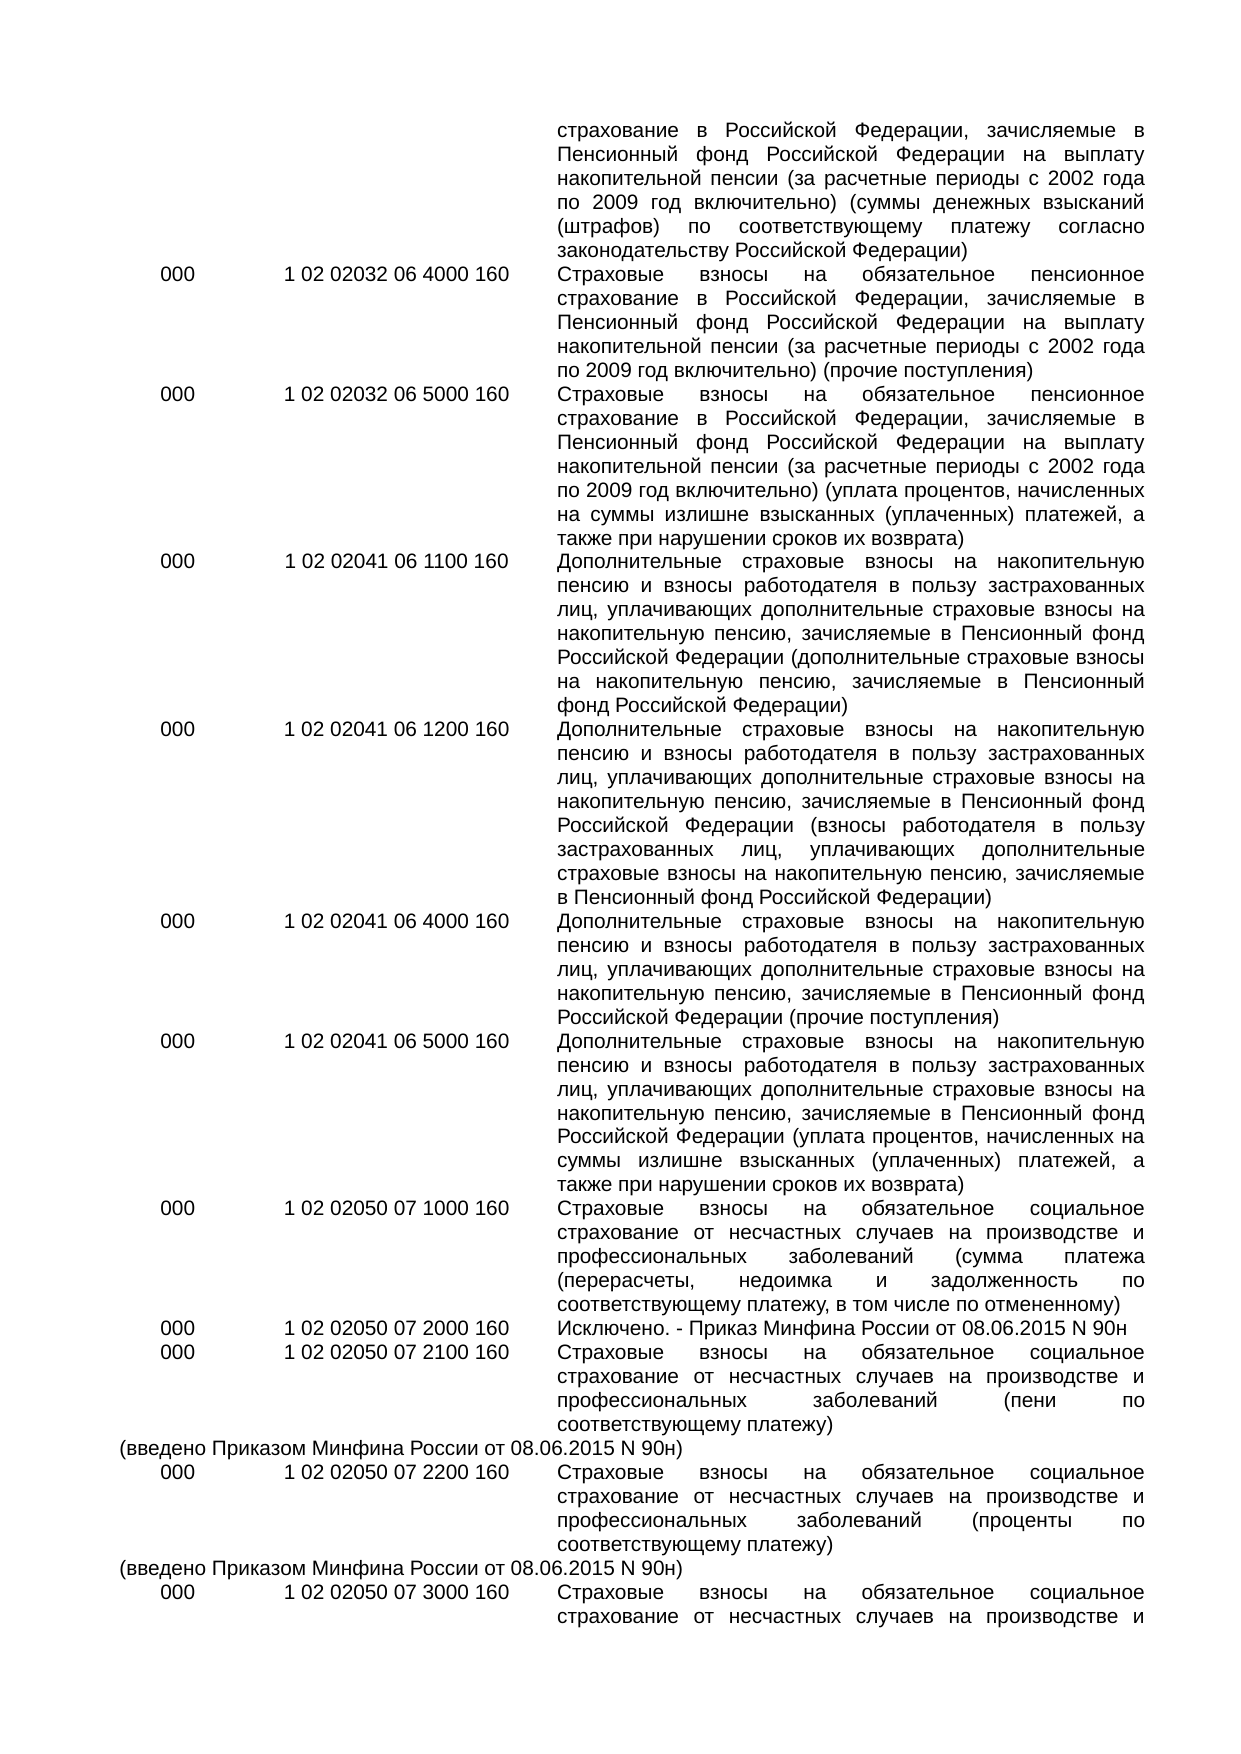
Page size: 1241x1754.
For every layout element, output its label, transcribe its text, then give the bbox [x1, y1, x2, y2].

table_cell 1 02 02050 07 3000 160 [237, 1580, 556, 1627]
table_cell Страховые взносы на обязательное социальное страхование от несчастных случаев на производстве и профессиональных заболеваний (проценты по соответствующему платежу) [556, 1460, 1146, 1556]
table_cell 000 [118, 1029, 237, 1196]
table_cell Страховые взносы на обязательное социальное страхование от несчастных случаев на производстве и профессиональных заболеваний (сумма платежа (перерасчеты, недоимка и задолженность по соответствующему платежу, в том числе по отмененному) [556, 1196, 1146, 1316]
table_cell 000 [118, 1196, 237, 1316]
table_cell 000 [118, 1340, 237, 1436]
table_cell Дополнительные страховые взносы на накопительную пенсию и взносы работодателя в пользу застрахованных лиц, уплачивающих дополнительные страховые взносы на накопительную пенсию, зачисляемые в Пенсионный фонд Российской Федерации (прочие поступления) [556, 909, 1146, 1028]
table_cell 1 02 02050 07 2100 160 [237, 1340, 556, 1436]
table_cell 1 02 02041 06 4000 160 [237, 909, 556, 1028]
table_cell 000 [118, 1580, 237, 1627]
table_cell 1 02 02050 07 2200 160 [237, 1460, 556, 1556]
table_cell [118, 118, 237, 262]
table_cell Дополнительные страховые взносы на накопительную пенсию и взносы работодателя в пользу застрахованных лиц, уплачивающих дополнительные страховые взносы на накопительную пенсию, зачисляемые в Пенсионный фонд Российской Федерации (уплата процентов, начисленных на суммы излишне взысканных (уплаченных) платежей, а также при нарушении сроков их возврата) [556, 1029, 1146, 1196]
table_cell 1 02 02041 06 5000 160 [237, 1029, 556, 1196]
table_cell 000 [118, 1460, 237, 1556]
table_cell 1 02 02032 06 5000 160 [237, 382, 556, 549]
table_cell 000 [118, 382, 237, 549]
table_cell (введено Приказом Минфина России от 08.06.2015 N 90н) [118, 1556, 1146, 1579]
table_cell 000 [118, 262, 237, 382]
table_cell 1 02 02050 07 1000 160 [237, 1196, 556, 1316]
table_cell (введено Приказом Минфина России от 08.06.2015 N 90н) [118, 1436, 1146, 1460]
table_cell Дополнительные страховые взносы на накопительную пенсию и взносы работодателя в пользу застрахованных лиц, уплачивающих дополнительные страховые взносы на накопительную пенсию, зачисляемые в Пенсионный фонд Российской Федерации (дополнительные страховые взносы на накопительную пенсию, зачисляемые в Пенсионный фонд Российской Федерации) [556, 549, 1146, 717]
table_cell 000 [118, 1316, 237, 1340]
table_cell 1 02 02050 07 2000 160 [237, 1316, 556, 1340]
table_cell 000 [118, 549, 237, 717]
table_cell Страховые взносы на обязательное пенсионное страхование в Российской Федерации, зачисляемые в Пенсионный фонд Российской Федерации на выплату накопительной пенсии (за расчетные периоды с 2002 года по 2009 год включительно) (уплата процентов, начисленных на суммы излишне взысканных (уплаченных) платежей, а также при нарушении сроков их возврата) [556, 382, 1146, 549]
table_cell 1 02 02041 06 1100 160 [237, 549, 556, 717]
table_cell Страховые взносы на обязательное социальное страхование от несчастных случаев на производстве и [556, 1580, 1146, 1627]
table_cell страхование в Российской Федерации, зачисляемые в Пенсионный фонд Российской Федерации на выплату накопительной пенсии (за расчетные периоды с 2002 года по 2009 год включительно) (суммы денежных взысканий (штрафов) по соответствующему платежу согласно законодательству Российской Федерации) [556, 118, 1146, 262]
table_cell 1 02 02032 06 4000 160 [237, 262, 556, 382]
table_cell Исключено. - Приказ Минфина России от 08.06.2015 N 90н [556, 1316, 1146, 1340]
table_cell 000 [118, 909, 237, 1028]
table_cell Дополнительные страховые взносы на накопительную пенсию и взносы работодателя в пользу застрахованных лиц, уплачивающих дополнительные страховые взносы на накопительную пенсию, зачисляемые в Пенсионный фонд Российской Федерации (взносы работодателя в пользу застрахованных лиц, уплачивающих дополнительные страховые взносы на накопительную пенсию, зачисляемые в Пенсионный фонд Российской Федерации) [556, 717, 1146, 909]
table_cell Страховые взносы на обязательное пенсионное страхование в Российской Федерации, зачисляемые в Пенсионный фонд Российской Федерации на выплату накопительной пенсии (за расчетные периоды с 2002 года по 2009 год включительно) (прочие поступления) [556, 262, 1146, 382]
table_cell [237, 118, 556, 262]
table_cell 1 02 02041 06 1200 160 [237, 717, 556, 909]
table_cell Страховые взносы на обязательное социальное страхование от несчастных случаев на производстве и профессиональных заболеваний (пени по соответствующему платежу) [556, 1340, 1146, 1436]
table_cell 000 [118, 717, 237, 909]
